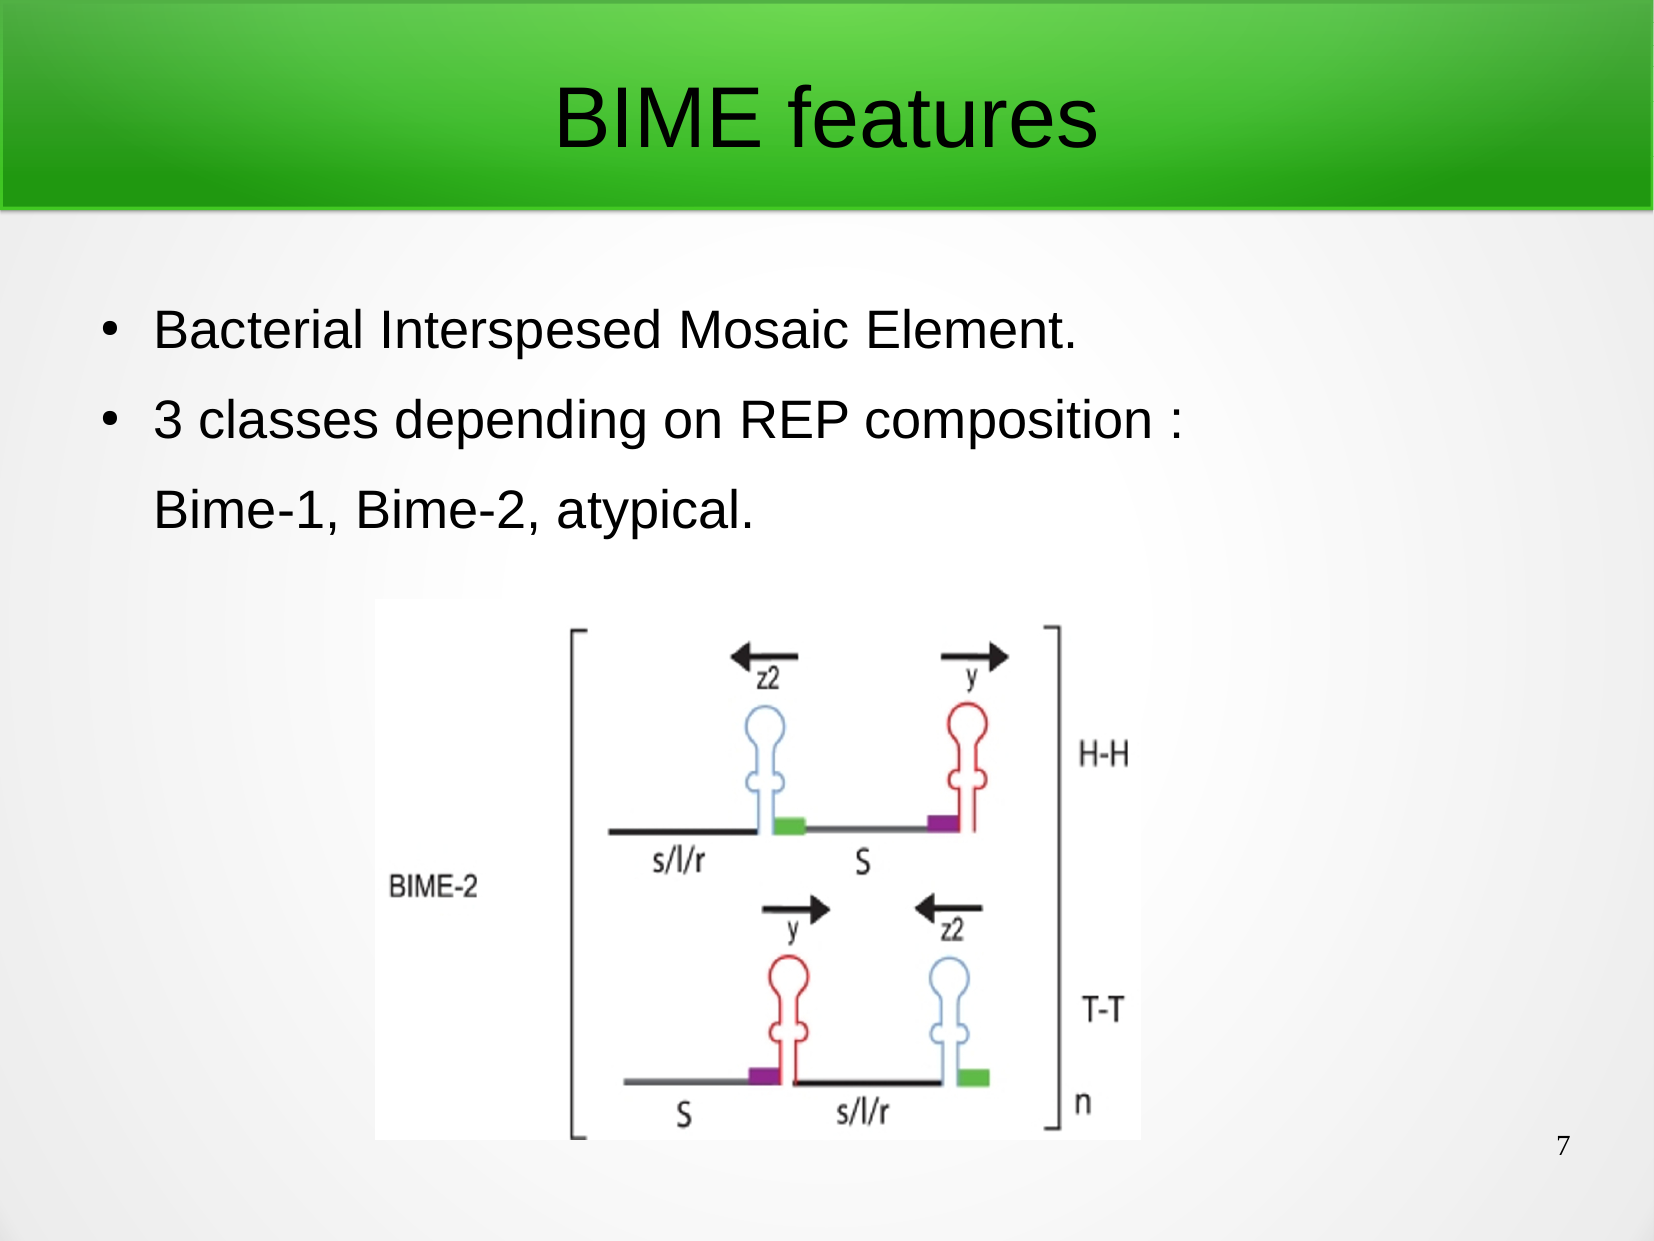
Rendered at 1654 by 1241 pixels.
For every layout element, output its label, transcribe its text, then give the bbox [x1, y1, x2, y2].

title BIME features [82, 47, 1571, 189]
picture [375, 599, 1141, 1141]
list Bacterial Interspesed Mosaic Element. 3 classes depending on REP composition : Bime-1, Bime-2, atypical. [82, 299, 1571, 1019]
